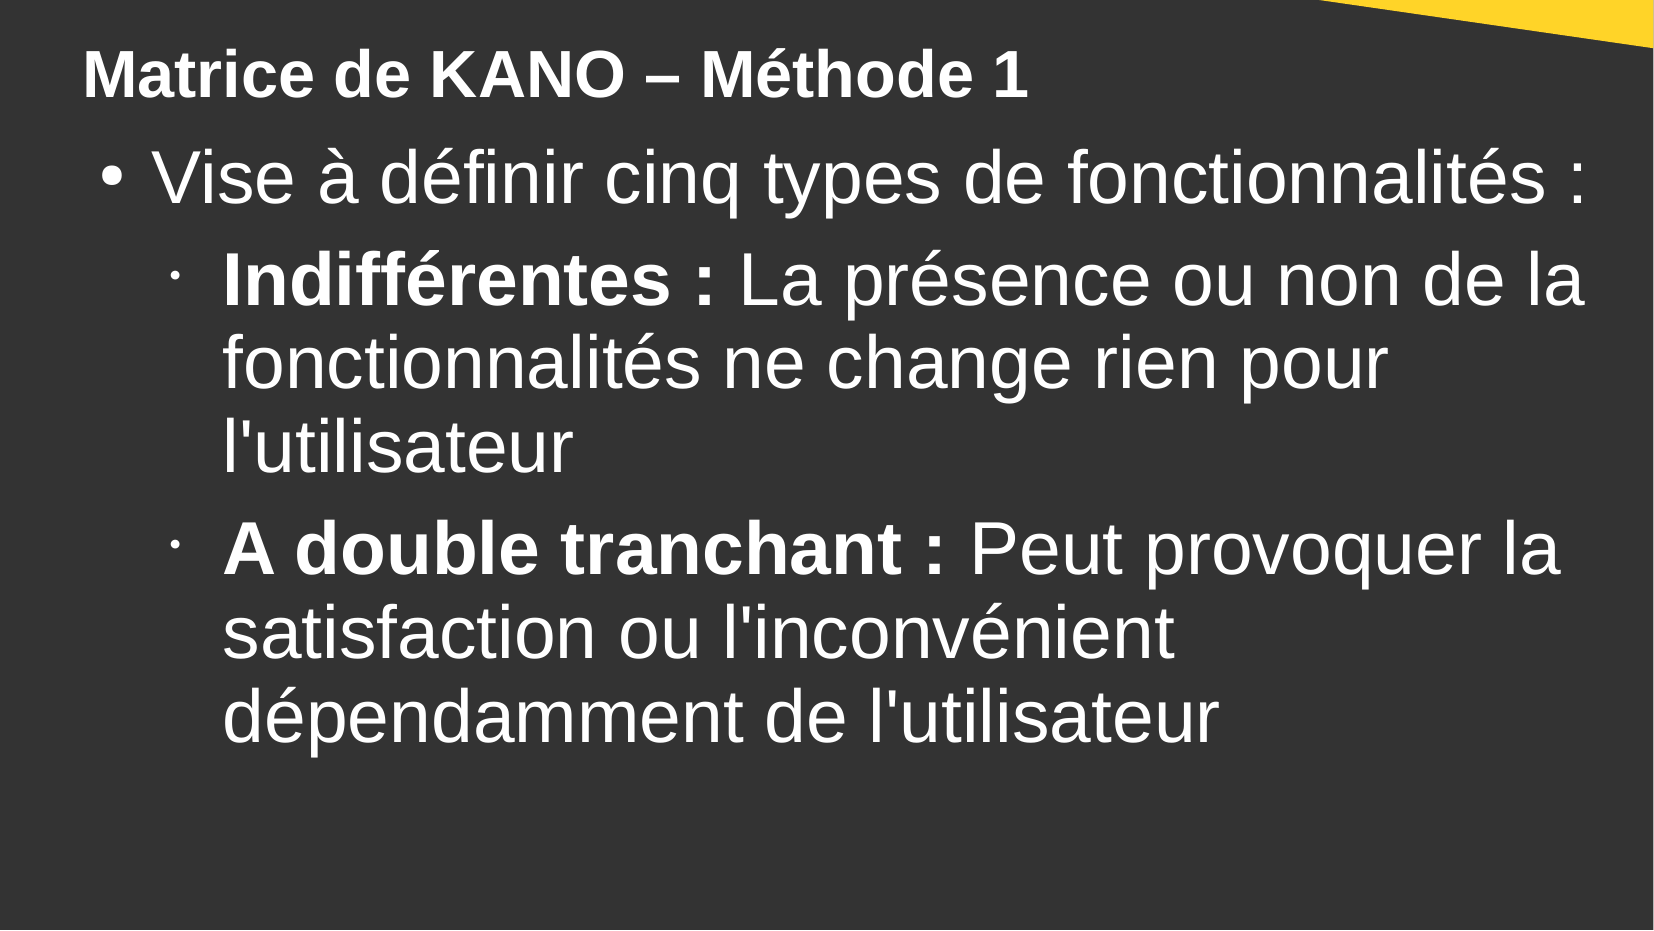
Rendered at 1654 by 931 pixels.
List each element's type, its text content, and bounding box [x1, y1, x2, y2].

text_box [1319, 0, 1654, 49]
list Vise à définir cinq types de fonctionnalités : Indifférentes : La présence ou non de la fonctionnalités ne change rien pour l'utilisateur A double tranchant : Peut provoquer la satisfaction ou l'inconvénient dépendamment de l'utilisateur [80, 135, 1620, 792]
title Matrice de KANO – Méthode 1 [82, 37, 1571, 122]
